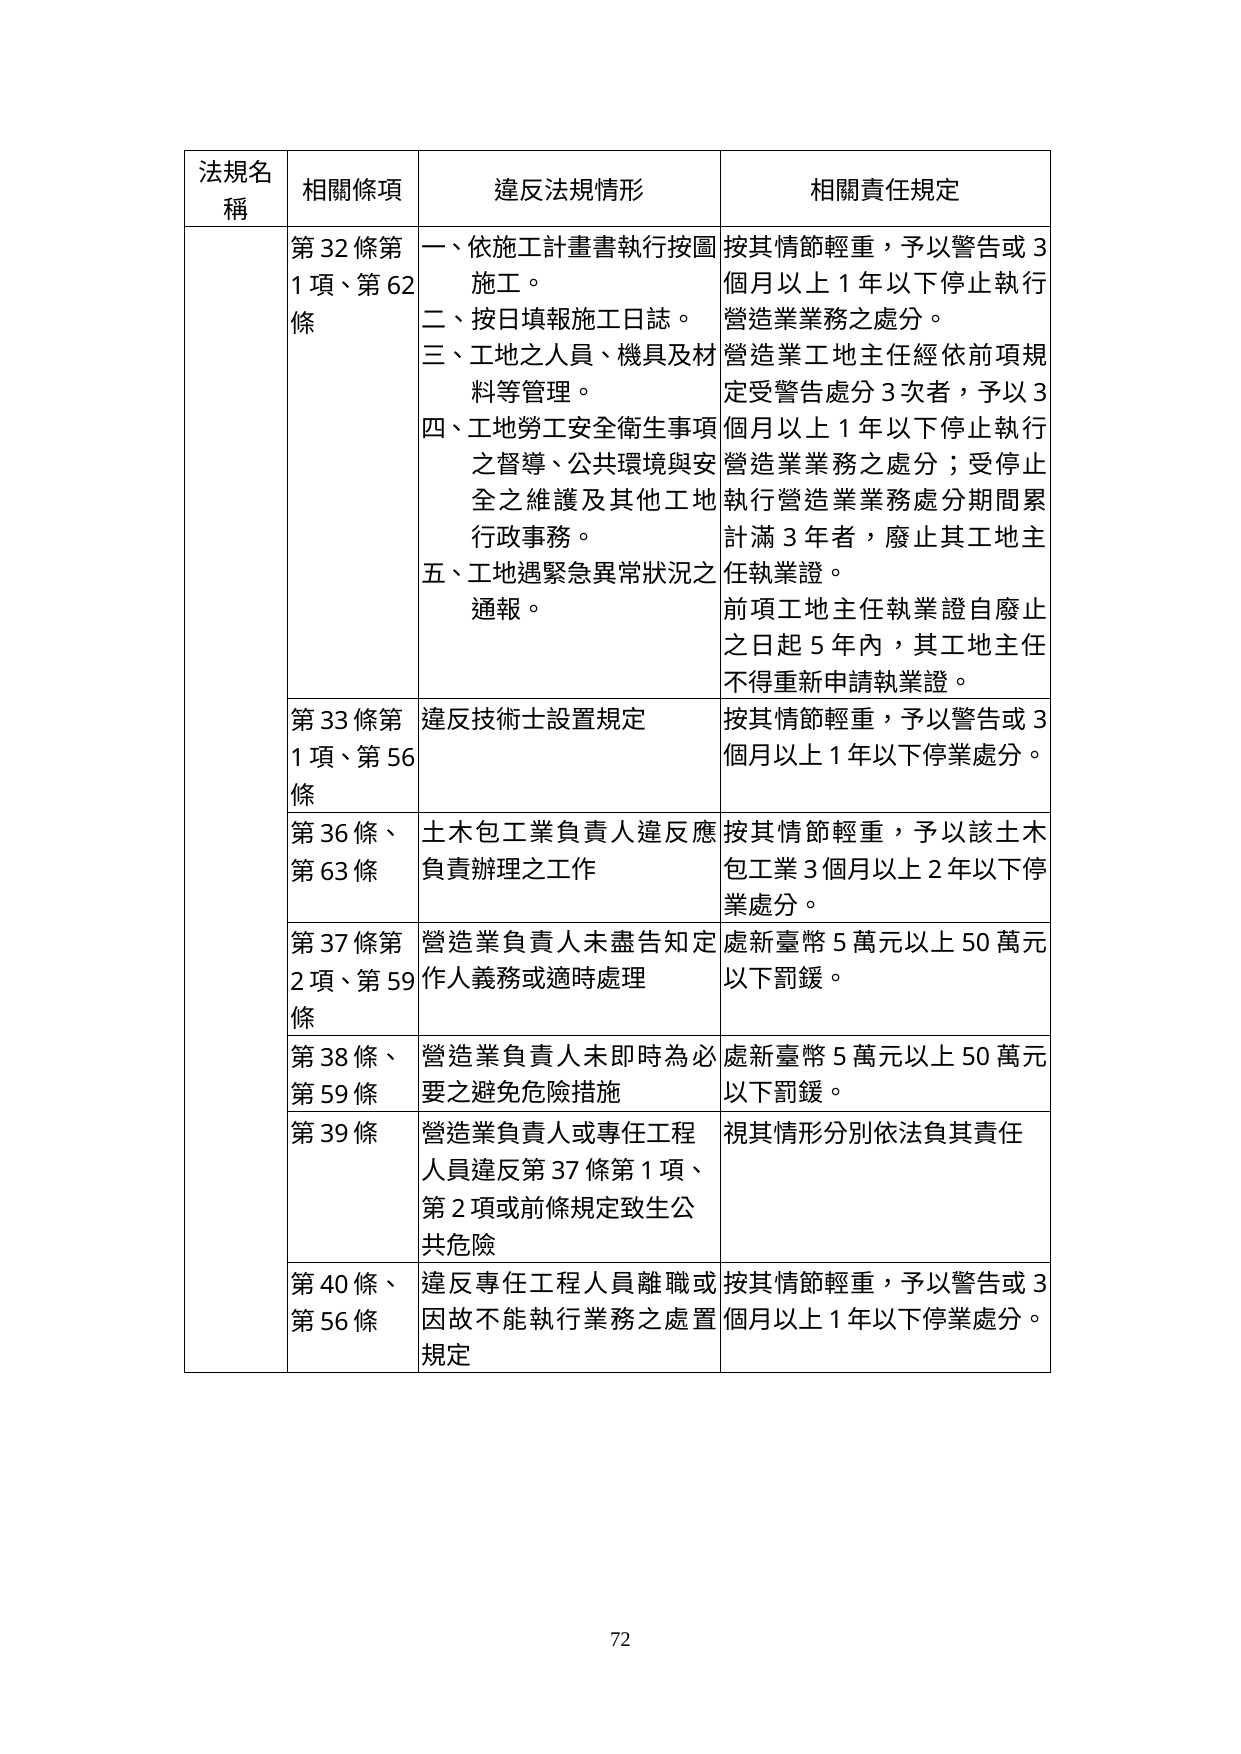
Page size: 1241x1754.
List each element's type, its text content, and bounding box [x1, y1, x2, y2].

table_cell 違反技術士設置規定 [419, 699, 720, 812]
table_cell [185, 227, 287, 1372]
table_cell 營造業負責人未即時為必要之避免危險措施 [419, 1036, 720, 1111]
table_cell 按其情節輕重，予以警告或3個月以上1年以下停止執行營造業業務之處分。 營造業工地主任經依前項規定受警告處分3次者，予以3個月以上1年以下停止執行營造業業務之處分；受停止執行營造業業務處分期間累計滿3年者，廢止其工地主任執業證。 前項工地主任執業證自廢止之日起5年內，其工地主任不得重新申請執業證。 [721, 227, 1050, 698]
table_cell 處新臺幣5萬元以上50萬元以下罰鍰。 [721, 923, 1050, 1035]
table_cell 營造業負責人未盡告知定作人義務或適時處理 [419, 923, 720, 1035]
table_cell 第36條、 第63條 [288, 813, 418, 922]
table_cell 第33條第1項、第56條 [288, 699, 418, 812]
table_header 違反法規情形 [419, 151, 720, 226]
table_cell 營造業負責人或專任工程人員違反第37條第1項、第2項或前條規定致生公共危險 [419, 1112, 720, 1262]
table_cell 視其情形分別依法負其責任 [721, 1112, 1050, 1262]
table_header 相關條項 [288, 151, 418, 226]
table_cell 第40條、 第56條 [288, 1263, 418, 1372]
table_header 法規名稱 [185, 151, 287, 226]
table_cell 一、依施工計畫書執行按圖施工。 二、按日填報施工日誌。 三、工地之人員、機具及材料等管理。 四、工地勞工安全衛生事項之督導、公共環境與安全之維護及其他工地行政事務。 五、工地遇緊急異常狀況之通報。 [419, 227, 720, 698]
table_cell 按其情節輕重，予以警告或3個月以上1年以下停業處分。 [721, 1263, 1050, 1372]
table_cell 按其情節輕重，予以該土木包工業3個月以上2年以下停業處分。 [721, 813, 1050, 922]
table_cell 違反專任工程人員離職或因故不能執行業務之處置規定 [419, 1263, 720, 1372]
table_cell 土木包工業負責人違反應負責辦理之工作 [419, 813, 720, 922]
table_header 相關責任規定 [721, 151, 1050, 226]
table_cell 第38條、 第59條 [288, 1036, 418, 1111]
table_cell 第39條 [288, 1112, 418, 1262]
table_cell 處新臺幣5萬元以上50萬元以下罰鍰。 [721, 1036, 1050, 1111]
table_cell 第37條第2項、第59條 [288, 923, 418, 1035]
table_cell 按其情節輕重，予以警告或3個月以上1年以下停業處分。 [721, 699, 1050, 812]
table_cell 第32條第1項、第62條 [288, 227, 418, 698]
